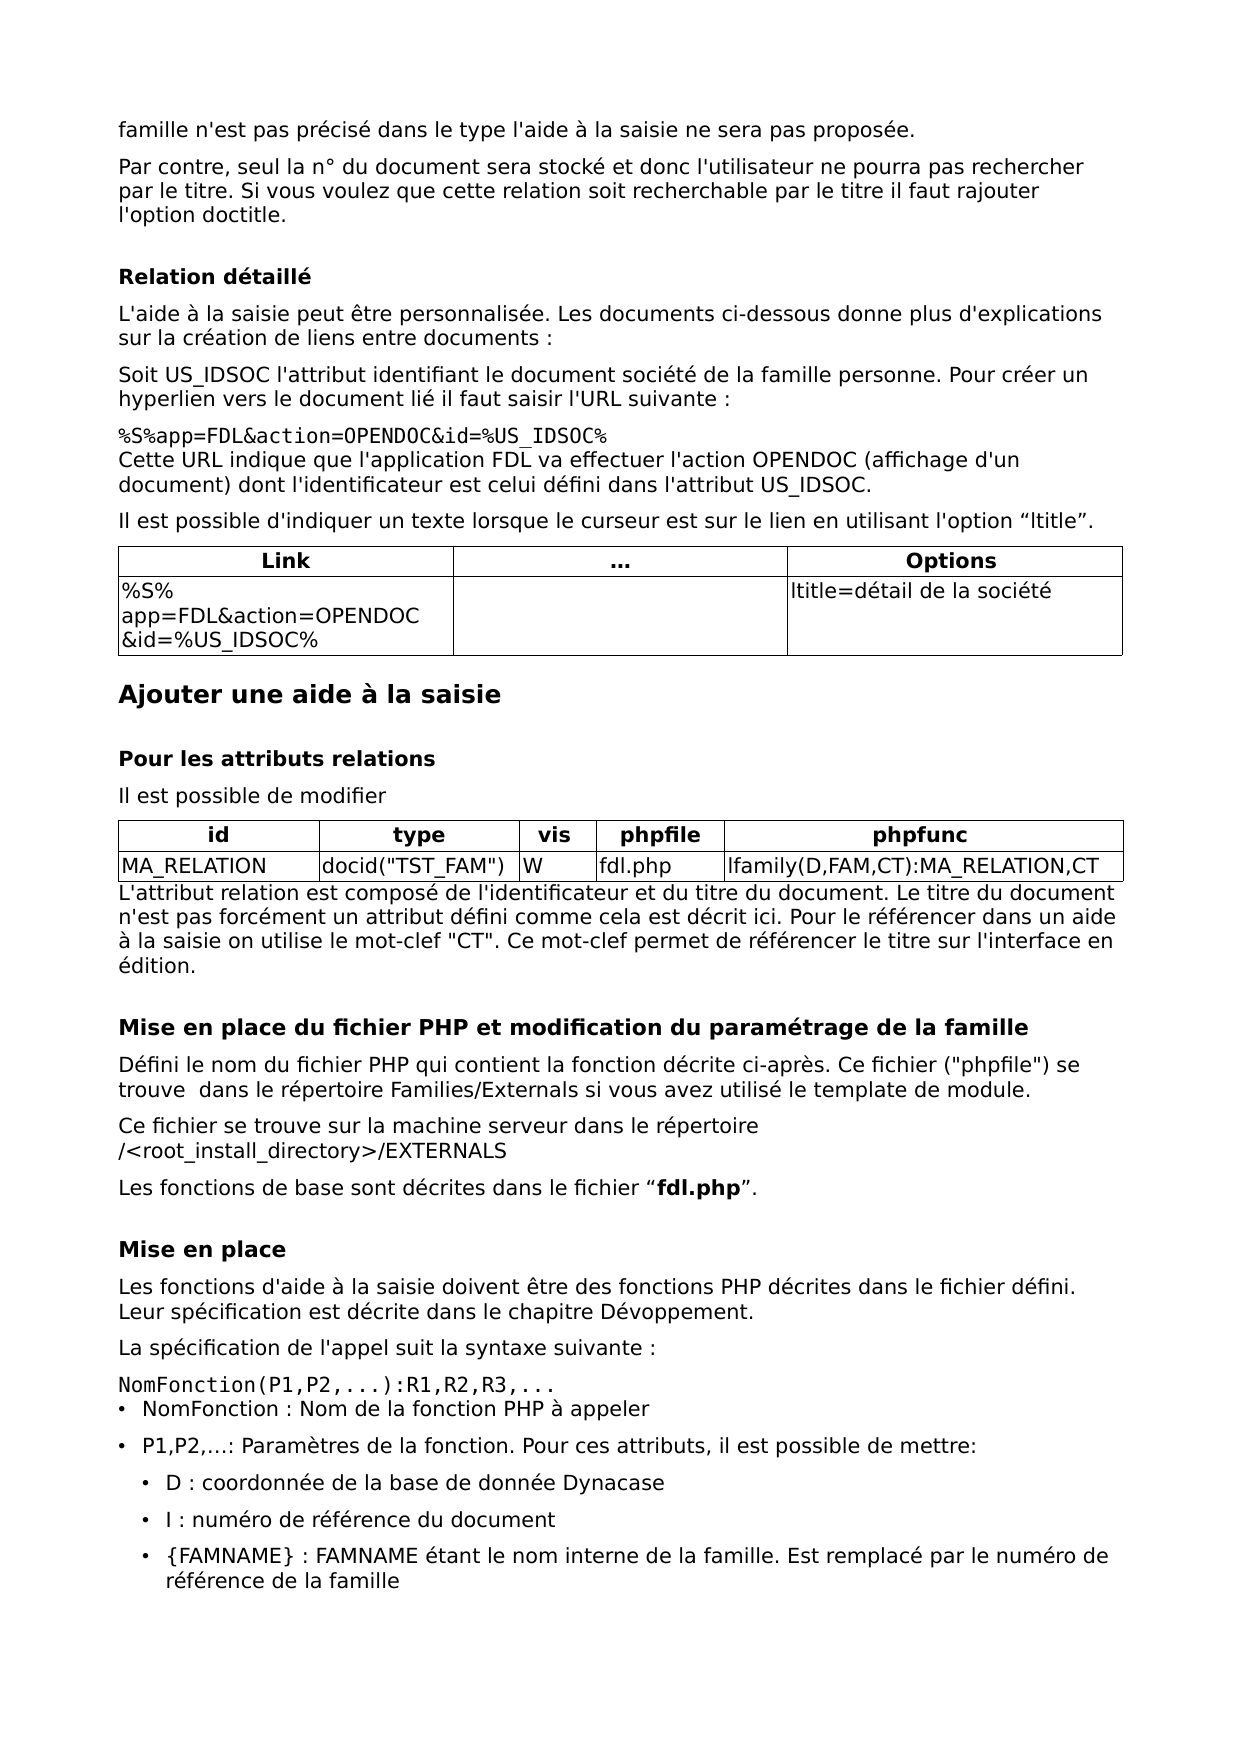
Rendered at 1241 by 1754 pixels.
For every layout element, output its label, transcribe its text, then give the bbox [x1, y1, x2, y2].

subtitle Pour les attributs relations [118, 747, 1122, 771]
table_header vis [520, 821, 596, 851]
table_cell docid("TST_FAM") [320, 852, 519, 881]
list {FAMNAME} : FAMNAME étant le nom interne de la famille. Est remplacé par le numéro de référence de la famille [142, 1544, 1122, 1593]
text L'aide à la saisie peut être personnalisée. Les documents ci-dessous donne plus d'explications sur la création de liens entre documents : [118, 302, 1122, 351]
subtitle Mise en place du fichier PHP et modification du paramétrage de la famille [118, 1016, 1122, 1041]
list I : numéro de référence du document [142, 1508, 1122, 1532]
table_header Options [788, 547, 1122, 576]
list NomFonction : Nom de la fonction PHP à appeler [118, 1397, 1122, 1422]
table_header phpfile [597, 821, 724, 851]
table_cell MA_RELATION [119, 852, 319, 881]
table_header … [454, 547, 787, 576]
list D : coordonnée de la base de donnée Dynacase [142, 1471, 1122, 1495]
table_cell %S% app=FDL&action=OPENDOC &id=%US_IDSOC% [119, 577, 453, 655]
text La spécification de l'appel suit la syntaxe suivante : [118, 1336, 1122, 1361]
table_header id [119, 821, 319, 851]
table_cell lfamily(D,FAM,CT):MA_RELATION,CT [725, 852, 1123, 881]
subtitle Mise en place [118, 1237, 1122, 1263]
table_cell [454, 577, 787, 655]
text Soit US_IDSOC l'attribut identifiant le document société de la famille personne. Pour créer un hyperlien vers le document lié il faut saisir l'URL suivante : [118, 363, 1122, 412]
text Il est possible d'indiquer un texte lorsque le curseur est sur le lien en utilisant l'option “ltitle”. [118, 509, 1122, 534]
table_header type [320, 821, 519, 851]
text Cette URL indique que l'application FDL va effectuer l'action OPENDOC (affichage d'un document) dont l'identificateur est celui défini dans l'attribut US_IDSOC. [118, 448, 1122, 497]
subtitle Relation détaillé [118, 265, 1122, 289]
text Les fonctions de base sont décrites dans le fichier “fdl.php”. [118, 1176, 1122, 1200]
text Ce fichier se trouve sur la machine serveur dans le répertoire /<root_install_directory>/EXTERNALS [118, 1114, 1122, 1163]
table_cell fdl.php [597, 852, 724, 881]
text famille n'est pas précisé dans le type l'aide à la saisie ne sera pas proposée. [118, 118, 1122, 142]
text %S%app=FDL&action=OPENDOC&id=%US_IDSOC% [118, 424, 1122, 448]
text NomFonction(P1,P2,...):R1,R2,R3,... [118, 1373, 1122, 1397]
subtitle Ajouter une aide à la saisie [118, 680, 1122, 709]
list P1,P2,…: Paramètres de la fonction. Pour ces attributs, il est possible de mettre: [118, 1434, 1122, 1458]
table_cell ltitle=détail de la société [788, 577, 1122, 655]
table_header phpfunc [725, 821, 1123, 851]
table_header Link [119, 547, 453, 576]
text Défini le nom du fichier PHP qui contient la fonction décrite ci-après. Ce fichier ("phpfile") se trouve dans le répertoire Families/Externals si vous avez utilisé le template de module. [118, 1053, 1122, 1102]
text Les fonctions d'aide à la saisie doivent être des fonctions PHP décrites dans le fichier défini. Leur spécification est décrite dans le chapitre Dévoppement. [118, 1275, 1122, 1324]
text Il est possible de modifier [118, 784, 1122, 808]
table_cell W [520, 852, 596, 881]
text Par contre, seul la n° du document sera stocké et donc l'utilisateur ne pourra pas rechercher par le titre. Si vous voulez que cette relation soit recherchable par le titre il faut rajouter l'option doctitle. [118, 155, 1122, 228]
text L'attribut relation est composé de l'identificateur et du titre du document. Le titre du document n'est pas forcément un attribut défini comme cela est décrit ici. Pour le référencer dans un aide à la saisie on utilise le mot-clef "CT". Ce mot-clef permet de référencer le titre sur l'interface en édition. [118, 882, 1122, 978]
